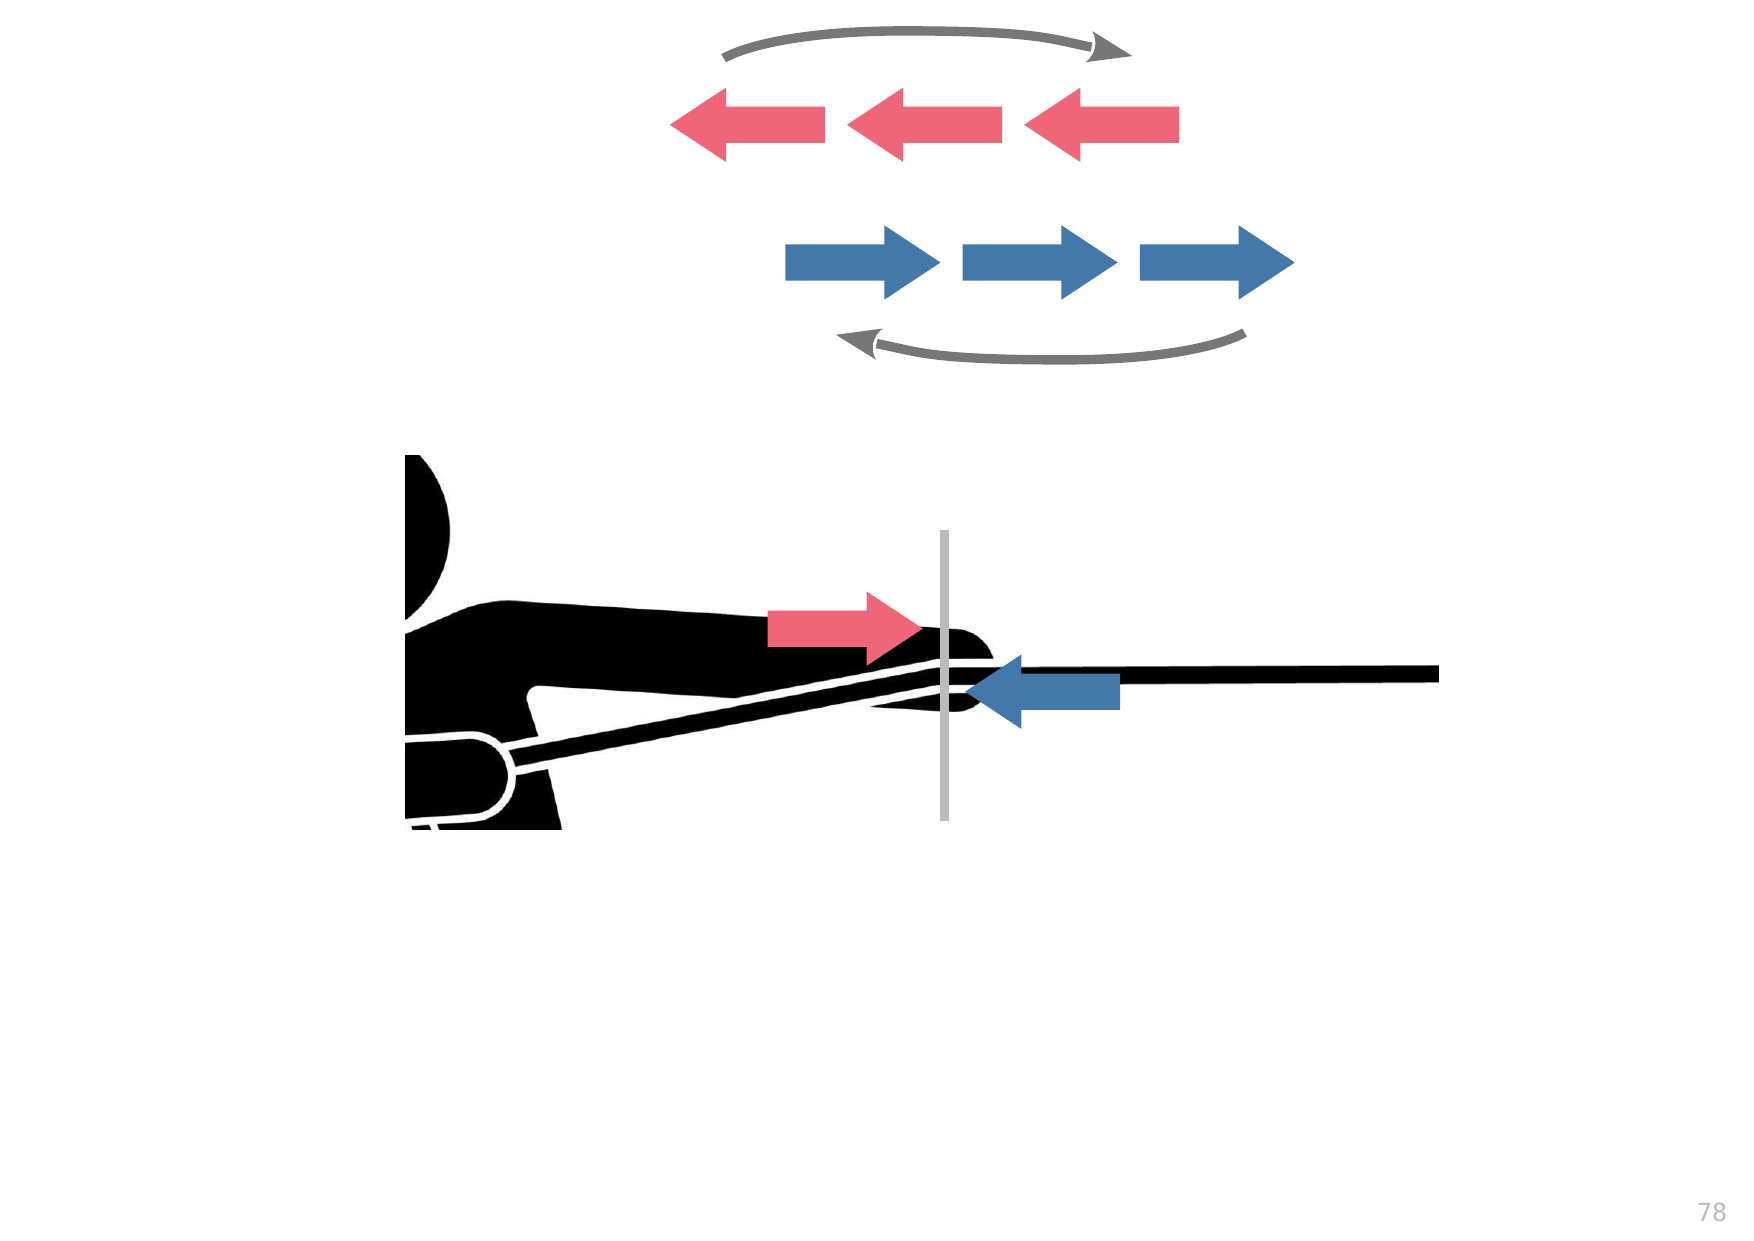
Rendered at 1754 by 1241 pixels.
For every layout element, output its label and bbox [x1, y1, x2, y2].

text_box [767, 591, 923, 666]
text_box [962, 225, 1118, 300]
picture [405, 455, 1439, 830]
text_box [965, 654, 1121, 729]
text_box [785, 225, 941, 300]
text_box [846, 87, 1003, 162]
text_box [1024, 87, 1180, 162]
text_box [669, 87, 825, 162]
text_box [1139, 225, 1295, 300]
